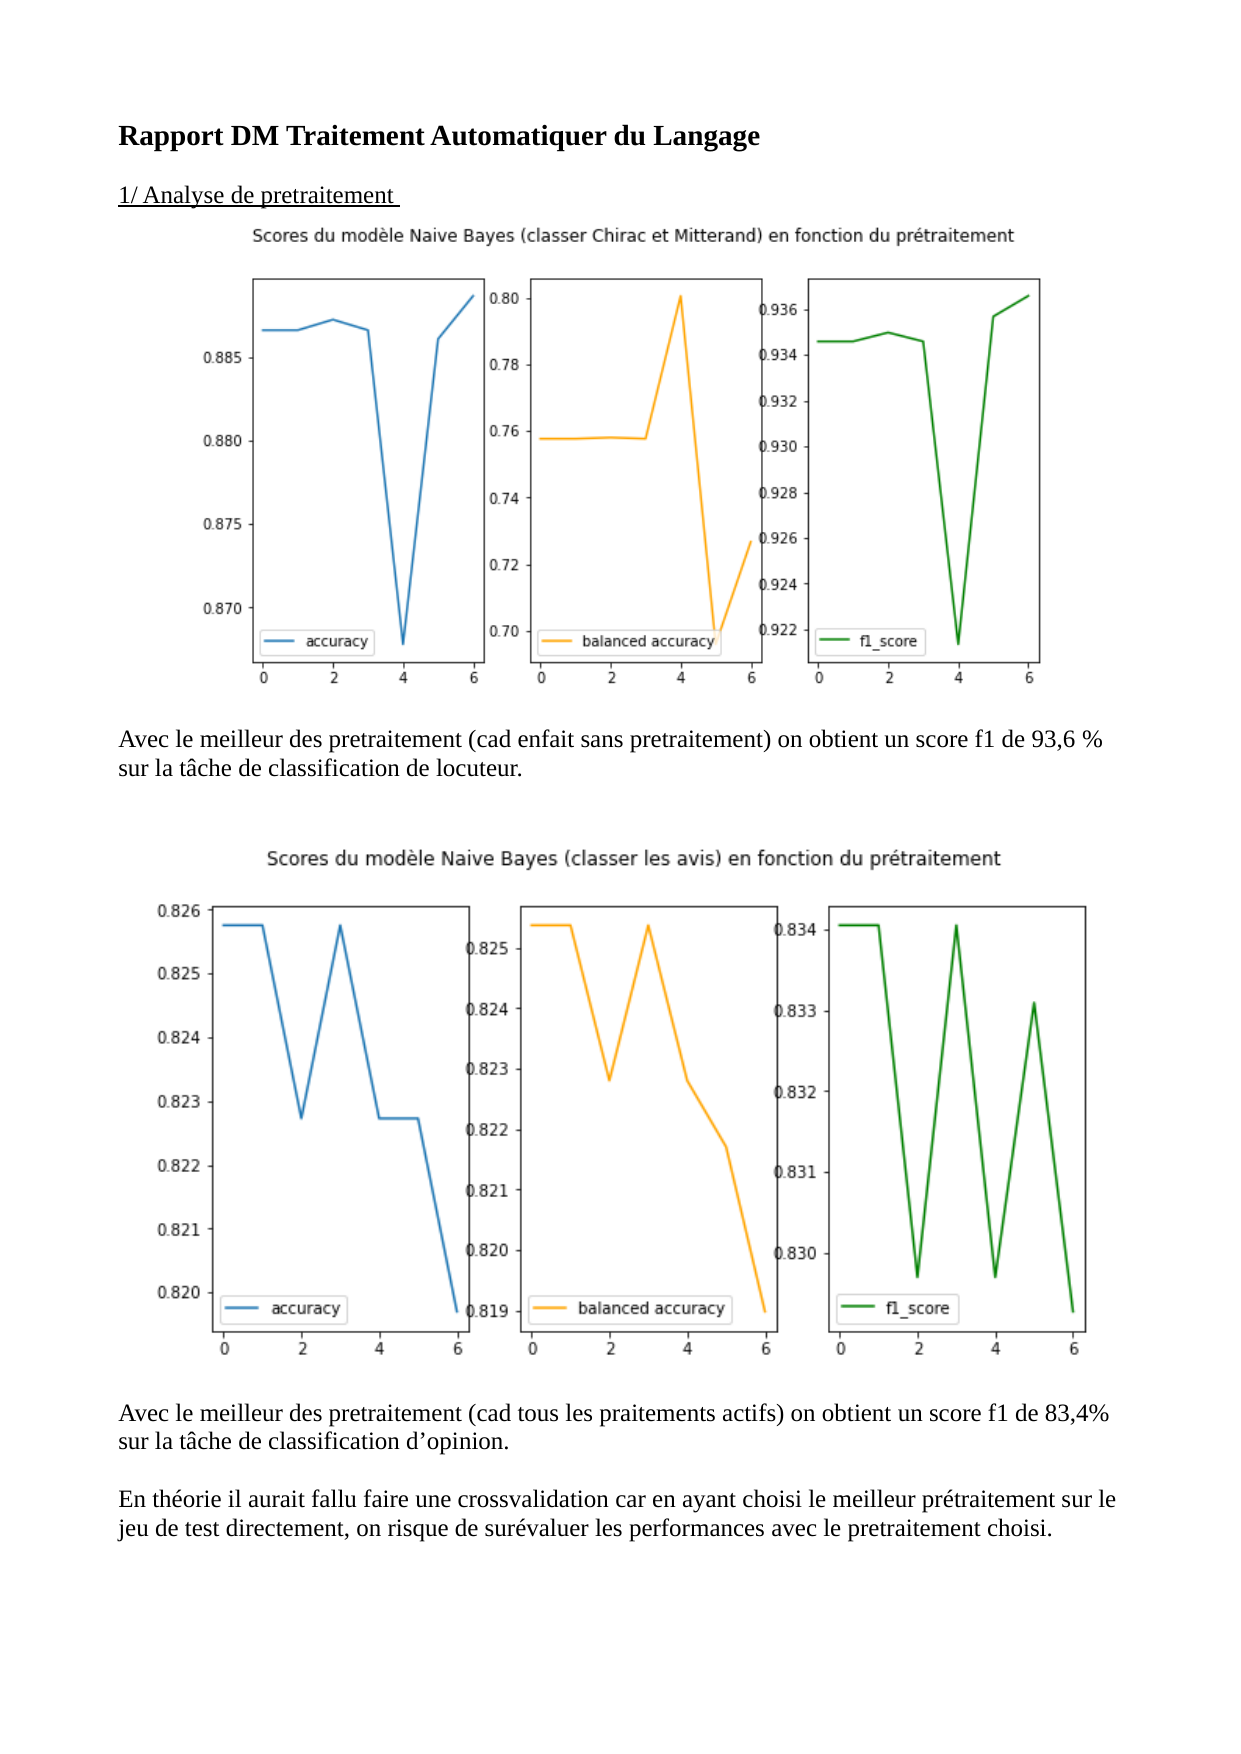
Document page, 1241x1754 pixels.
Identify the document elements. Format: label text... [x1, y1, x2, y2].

text Rapport DM Traitement Automatiquer du Langage [118, 118, 1122, 152]
text 1/ Analyse de pretraitement [118, 180, 1122, 209]
picture [145, 839, 1096, 1369]
text Avec le meilleur des pretraitement (cad tous les praitements actifs) on obtient un score f1 de 83,4% [118, 1398, 1122, 1426]
picture [192, 218, 1049, 696]
text Avec le meilleur des pretraitement (cad enfait sans pretraitement) on obtient un score f1 de 93,6 % sur la tâche de classification de locuteur. [118, 724, 1122, 782]
text sur la tâche de classification d’opinion. [118, 1426, 1122, 1455]
text En théorie il aurait fallu faire une crossvalidation car en ayant choisi le meilleur prétraitement sur le jeu de test directement, on risque de surévaluer les performances avec le pretraitement choisi. [118, 1484, 1122, 1541]
